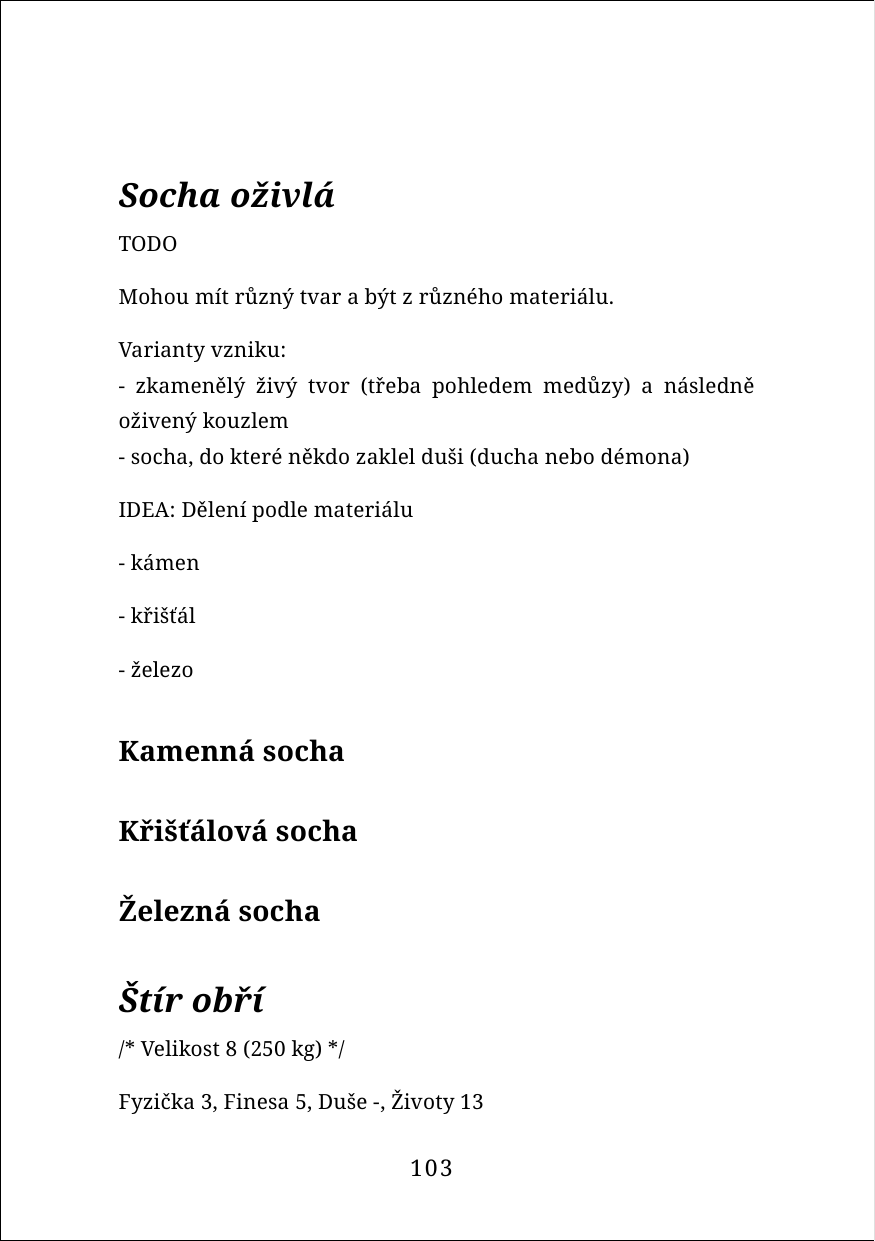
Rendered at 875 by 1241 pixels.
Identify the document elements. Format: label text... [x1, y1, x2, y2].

text /* Velikost 8 (250 kg) */ [118, 1034, 756, 1062]
text Mohou mít různý tvar a být z různého materiálu. [118, 282, 756, 311]
subtitle Socha oživlá [118, 172, 756, 217]
text IDEA: Dělení podle materiálu [118, 495, 756, 524]
subtitle Železná socha [118, 891, 756, 929]
text Fyzička 3, Finesa 5, Duše -, Životy 13 [118, 1087, 756, 1116]
subtitle Kamenná socha [118, 732, 756, 770]
text TODO [118, 229, 756, 257]
subtitle Křišťálová socha [118, 811, 756, 850]
text - křišťál [118, 602, 756, 630]
subtitle Štír obří [118, 977, 756, 1022]
text - kámen [118, 548, 756, 577]
text Varianty vzniku: - zkamenělý živý tvor (třeba pohledem medůzy) a následně oživený kouzlem - socha, do které někdo zaklel duši (ducha nebo démona) [118, 335, 756, 470]
text - železo [118, 655, 756, 683]
